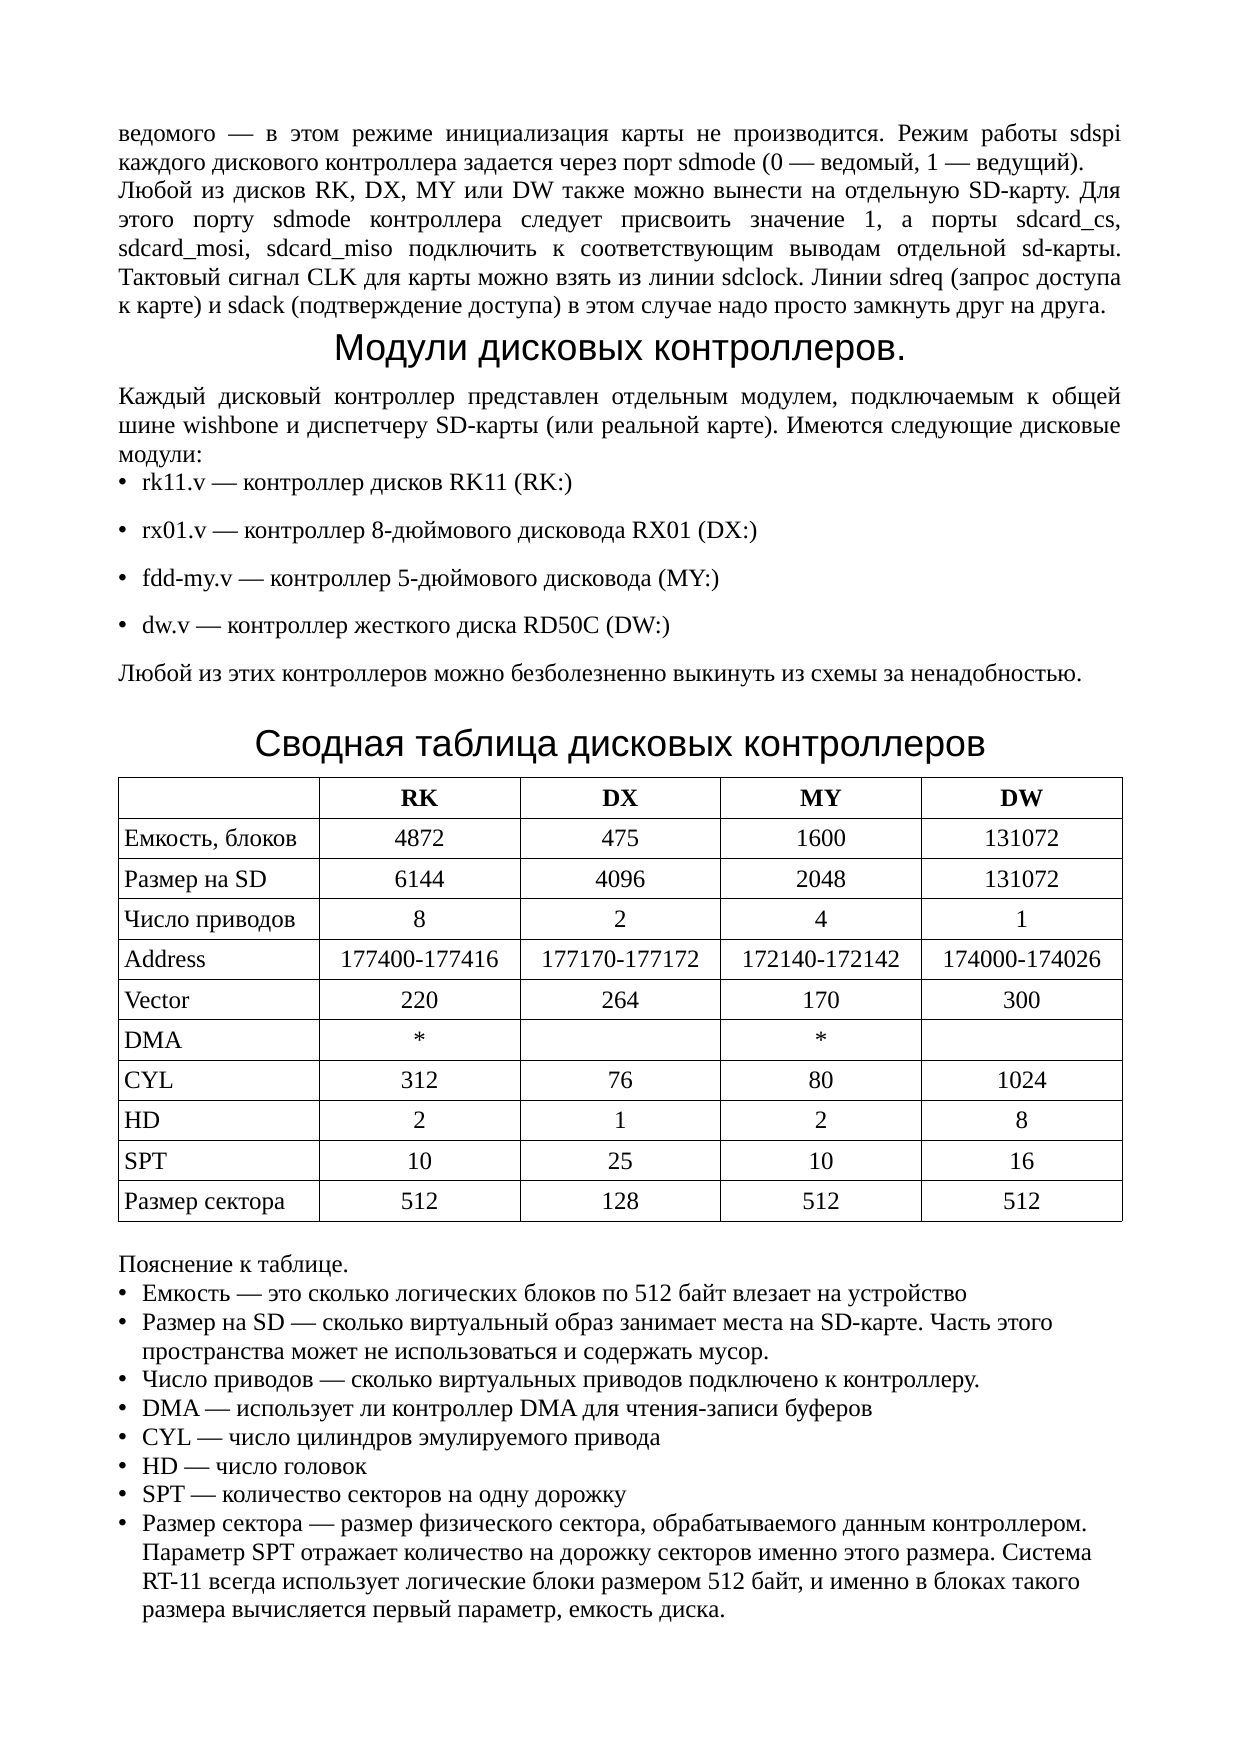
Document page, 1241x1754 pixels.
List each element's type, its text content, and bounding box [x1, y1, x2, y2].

text Любой из этих контроллеров можно безболезненно выкинуть из схемы за ненадобностью. [118, 658, 1122, 687]
list Число приводов — сколько виртуальных приводов подключено к контроллеру. [118, 1364, 1122, 1393]
table_cell HD [119, 1101, 319, 1140]
table_cell 10 [320, 1141, 520, 1180]
table_cell 220 [320, 980, 520, 1019]
table_cell 4096 [521, 859, 720, 898]
table_cell Число приводов [119, 899, 319, 938]
list dw.v — контроллер жесткого диска RD50C (DW:) [118, 610, 1122, 639]
table_cell DMA [119, 1020, 319, 1059]
table_header [119, 778, 319, 818]
list Размер сектора — размер физического сектора, обрабатываемого данным контроллером. Параметр SPT отражает количество на дорожку секторов именно этого размера. Система RT-11 всегда использует логические блоки размером 512 байт, и именно в блоках такого размера вычисляется первый параметр, емкость диска. [118, 1508, 1122, 1623]
table_cell Емкость, блоков [119, 819, 319, 858]
table_cell 4872 [320, 819, 520, 858]
table_cell 128 [521, 1181, 720, 1221]
text Пояснение к таблице. [118, 1249, 1122, 1278]
table_cell 1 [521, 1101, 720, 1140]
list rx01.v — контроллер 8-дюймового дисковода RX01 (DX:) [118, 515, 1122, 544]
table_cell 172140-172142 [721, 940, 921, 979]
table_cell 1024 [922, 1061, 1122, 1100]
table_cell 16 [922, 1141, 1122, 1180]
text ведомого — в этом режиме инициализация карты не производится. Режим работы sdspi каждого дискового контроллера задается через порт sdmode (0 — ведомый, 1 — ведущий). [118, 118, 1122, 176]
table_cell 10 [721, 1141, 921, 1180]
table_cell 177170-177172 [521, 940, 720, 979]
table_header RK [320, 778, 520, 818]
list rk11.v — контроллер дисков RK11 (RK:) [118, 467, 1122, 496]
table_cell 131072 [922, 819, 1122, 858]
list HD — число головок [118, 1451, 1122, 1479]
table_cell Размер на SD [119, 859, 319, 898]
list Емкость — это сколько логических блоков по 512 байт влезает на устройство [118, 1278, 1122, 1307]
subtitle Модули дисковых контроллеров. [118, 326, 1122, 369]
table_cell 512 [721, 1181, 921, 1221]
table_cell 2 [320, 1101, 520, 1140]
table_cell 300 [922, 980, 1122, 1019]
table_cell 174000-174026 [922, 940, 1122, 979]
table_header DW [922, 778, 1122, 818]
table_cell 131072 [922, 859, 1122, 898]
table_cell 6144 [320, 859, 520, 898]
table_cell SPT [119, 1141, 319, 1180]
table_cell 177400-177416 [320, 940, 520, 979]
table_cell Vector [119, 980, 319, 1019]
table_cell 1600 [721, 819, 921, 858]
table_cell 312 [320, 1061, 520, 1100]
table_cell 2 [721, 1101, 921, 1140]
table_cell [521, 1020, 720, 1059]
table_cell Address [119, 940, 319, 979]
table_cell 170 [721, 980, 921, 1019]
table_cell 4 [721, 899, 921, 938]
table_cell CYL [119, 1061, 319, 1100]
table_cell [922, 1020, 1122, 1059]
table_cell 512 [922, 1181, 1122, 1221]
table_cell 8 [922, 1101, 1122, 1140]
table_cell 2 [521, 899, 720, 938]
table_cell 512 [320, 1181, 520, 1221]
list fdd-my.v — контроллер 5-дюймового дисковода (MY:) [118, 563, 1122, 591]
text Каждый дисковый контроллер представлен отдельным модулем, подключаемым к общей шине wishbone и диспетчеру SD-карты (или реальной карте). Имеются следующие дисковые модули: [118, 381, 1122, 467]
table_cell * [320, 1020, 520, 1059]
table_cell 8 [320, 899, 520, 938]
list DMA — использует ли контроллер DMA для чтения-записи буферов [118, 1393, 1122, 1422]
list CYL — число цилиндров эмулируемого привода [118, 1422, 1122, 1451]
list SPT — количество секторов на одну дорожку [118, 1479, 1122, 1508]
table_header MY [721, 778, 921, 818]
subtitle Сводная таблица дисковых контроллеров [118, 722, 1122, 765]
table_cell 475 [521, 819, 720, 858]
text Любой из дисков RK, DX, MY или DW также можно вынести на отдельную SD-карту. Для этого порту sdmode контроллера следует присвоить значение 1, а порты sdcard_cs, sdcard_mosi, sdcard_miso подключить к соответствующим выводам отдельной sd-карты. Тактовый сигнал CLK для карты можно взять из линии sdclock. Линии sdreq (запрос доступа к карте) и sdack (подтверждение доступа) в этом случае надо просто замкнуть друг на друга. [118, 176, 1122, 319]
table_cell * [721, 1020, 921, 1059]
list Размер на SD — сколько виртуальный образ занимает места на SD-карте. Часть этого пространства может не использоваться и содержать мусор. [118, 1307, 1122, 1364]
table_cell 1 [922, 899, 1122, 938]
table_cell 25 [521, 1141, 720, 1180]
table_header DX [521, 778, 720, 818]
table_cell 76 [521, 1061, 720, 1100]
table_cell 80 [721, 1061, 921, 1100]
table_cell 264 [521, 980, 720, 1019]
table_cell Размер сектора [119, 1181, 319, 1221]
table_cell 2048 [721, 859, 921, 898]
